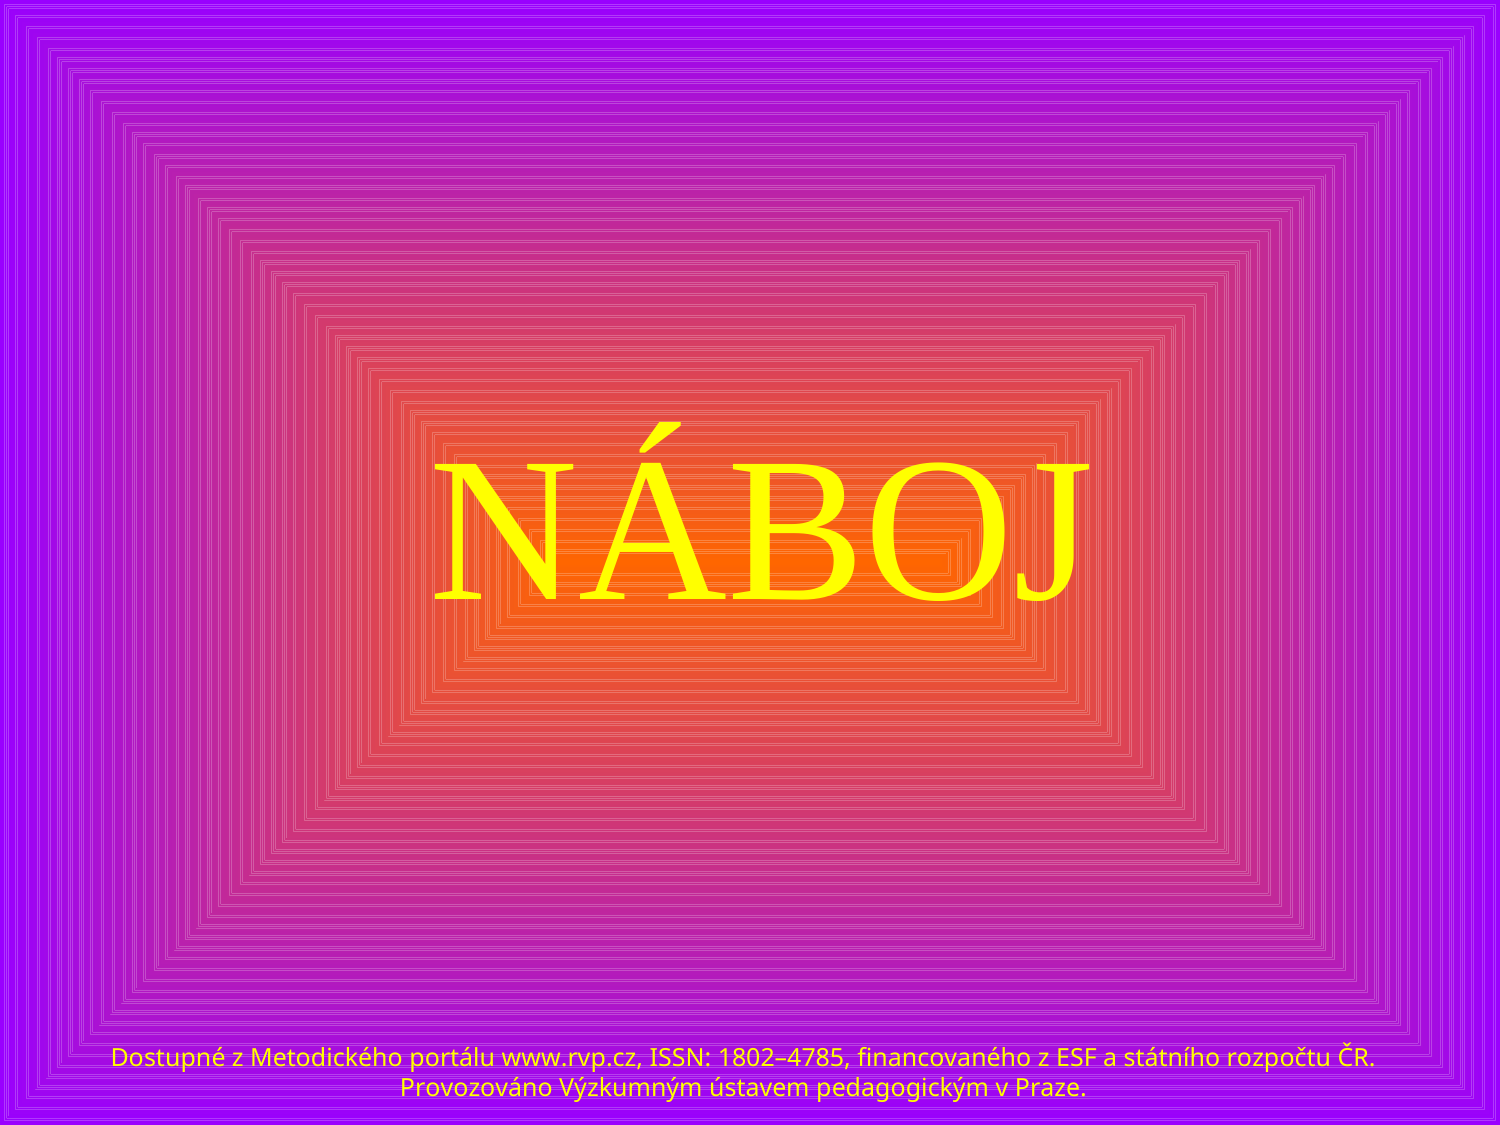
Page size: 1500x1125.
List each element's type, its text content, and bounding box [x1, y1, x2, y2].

text_box Dostupné z Metodického portálu www.rvp.cz, ISSN: 1802–4785, financovaného z ESF a státního rozpočtu ČR. Provozováno Výzkumným ústavem pedagogickým v Praze. [35, 1041, 1454, 1102]
text_box NÁBOJ [100, 385, 1424, 649]
